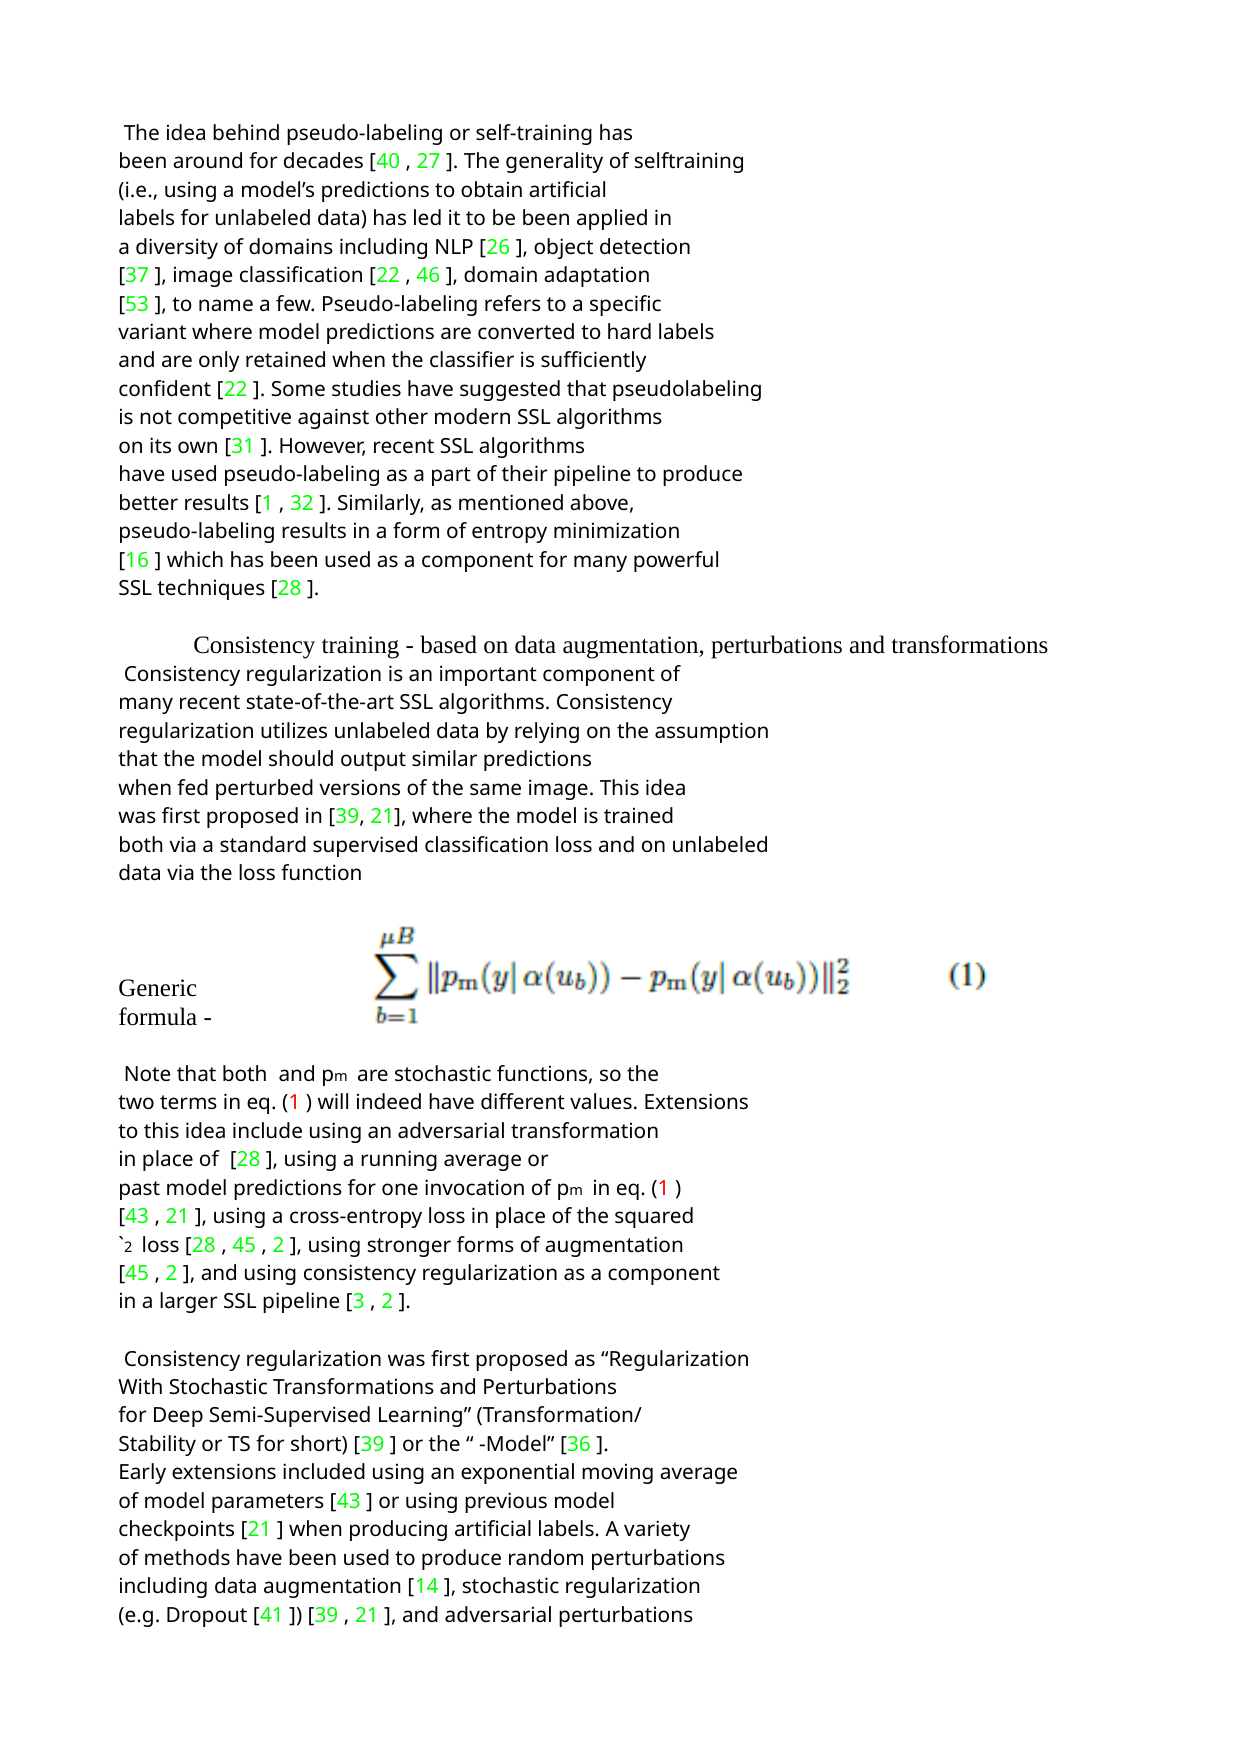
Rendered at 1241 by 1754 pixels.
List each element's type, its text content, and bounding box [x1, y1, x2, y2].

text labels for unlabeled data) has led it to be been applied in [118, 203, 1122, 232]
text past model predictions for one invocation of pm in eq. (1 ) [118, 1173, 1122, 1201]
text both via a standard supervised classification loss and on unlabeled [118, 830, 1122, 858]
text of model parameters [43 ] or using previous model [118, 1486, 1122, 1514]
text The idea behind pseudo-labeling or self-training has [118, 118, 1122, 147]
text been around for decades [40 , 27 ]. The generality of selftraining [118, 147, 1122, 175]
text (e.g. Dropout [41 ]) [39 , 21 ], and adversarial perturbations [118, 1600, 1122, 1628]
text for Deep Semi-Supervised Learning” (Transformation/ [118, 1401, 1122, 1429]
text `2 loss [28 , 45 , 2 ], using stronger forms of augmentation [118, 1230, 1122, 1258]
text many recent state-of-the-art SSL algorithms. Consistency [118, 687, 1122, 716]
text Stability or TS for short) [39 ] or the “ -Model” [36 ]. [118, 1429, 1122, 1457]
text two terms in eq. (1 ) will indeed have different values. Extensions [118, 1087, 1122, 1116]
text (i.e., using a model’s predictions to obtain artificial [118, 175, 1122, 203]
text Consistency training - based on data augmentation, perturbations and transformations [118, 630, 1122, 659]
text in a larger SSL pipeline [3 , 2 ]. [118, 1287, 1122, 1315]
text checkpoints [21 ] when producing artificial labels. A variety [118, 1514, 1122, 1543]
text in place of [28 ], using a running average or [118, 1144, 1122, 1173]
text confident [22 ]. Some studies have suggested that pseudolabeling [118, 374, 1122, 402]
text regularization utilizes unlabeled data by relying on the assumption [118, 716, 1122, 744]
text is not competitive against other modern SSL algorithms [118, 402, 1122, 431]
text Consistency regularization is an important component of [118, 659, 1122, 687]
text that the model should output similar predictions [118, 744, 1122, 773]
text [45 , 2 ], and using consistency regularization as a component [118, 1258, 1122, 1287]
text [53 ], to name a few. Pseudo-labeling refers to a specific [118, 289, 1122, 317]
text a diversity of domains including NLP [26 ], object detection [118, 232, 1122, 260]
text SSL techniques [28 ]. [118, 573, 1122, 602]
text better results [1 , 32 ]. Similarly, as mentioned above, [118, 488, 1122, 516]
text With Stochastic Transformations and Perturbations [118, 1372, 1122, 1401]
text [1008, 915, 1122, 1030]
text have used pseudo-labeling as a part of their pipeline to produce [118, 459, 1122, 488]
text on its own [31 ]. However, recent SSL algorithms [118, 431, 1122, 459]
text Note that both and pm are stochastic functions, so the [118, 1059, 1122, 1087]
text variant where model predictions are converted to hard labels [118, 317, 1122, 346]
text [37 ], image classification [22 , 46 ], domain adaptation [118, 260, 1122, 289]
text to this idea include using an adversarial transformation [118, 1116, 1122, 1144]
text when fed perturbed versions of the same image. This idea [118, 773, 1122, 801]
text including data augmentation [14 ], stochastic regularization [118, 1571, 1122, 1600]
text and are only retained when the classifier is sufficiently [118, 346, 1122, 374]
text [43 , 21 ], using a cross-entropy loss in place of the squared [118, 1201, 1122, 1230]
text pseudo-labeling results in a form of entropy minimization [118, 516, 1122, 545]
text of methods have been used to produce random perturbations [118, 1543, 1122, 1571]
text was first proposed in [39, 21], where the model is trained [118, 801, 1122, 830]
text Early extensions included using an exponential moving average [118, 1457, 1122, 1486]
text [16 ] which has been used as a component for many powerful [118, 545, 1122, 573]
text Consistency regularization was first proposed as “Regularization [118, 1344, 1122, 1372]
picture [232, 915, 1008, 1053]
text Generic formula - [118, 915, 232, 1030]
text data via the loss function [118, 858, 1122, 887]
